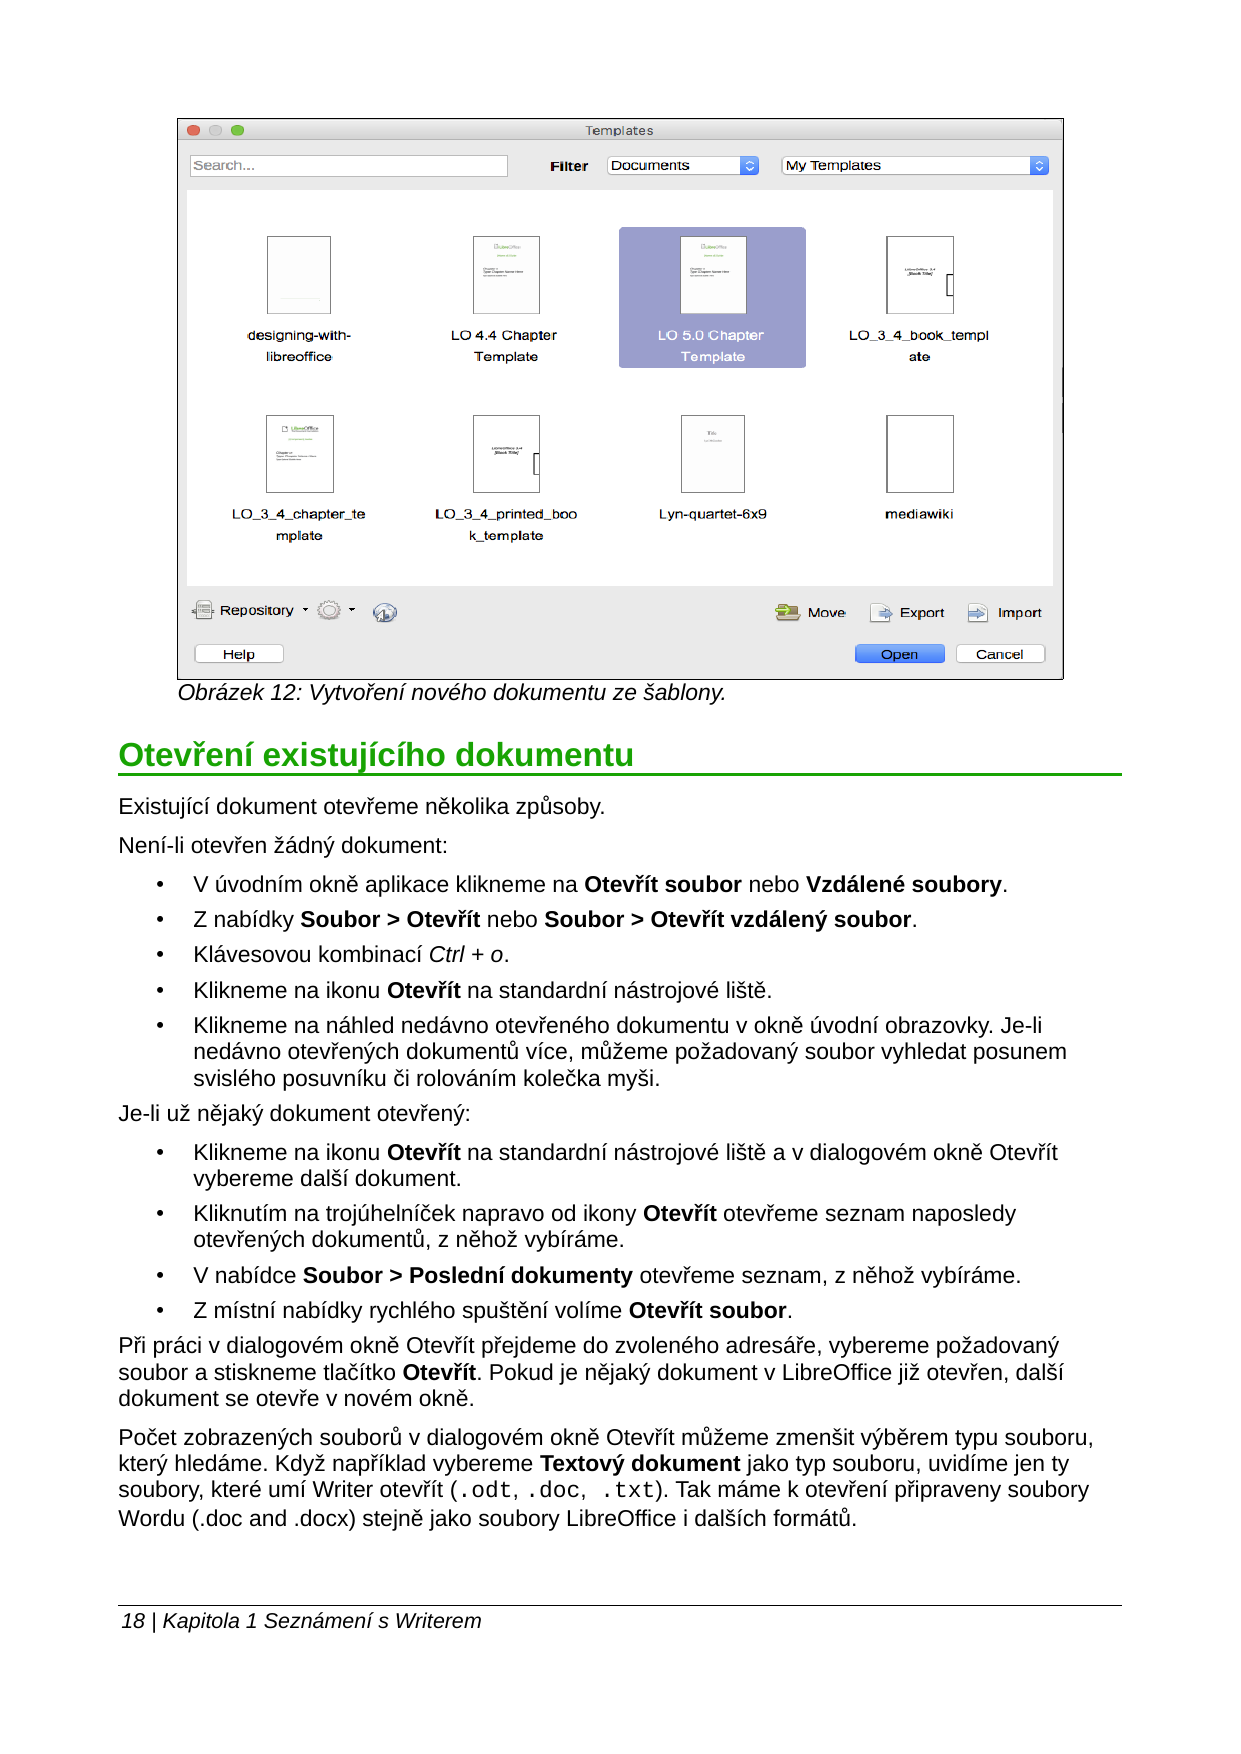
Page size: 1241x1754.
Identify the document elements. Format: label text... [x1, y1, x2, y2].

list V nabídce Soubor > Poslední dokumenty otevřeme seznam, z něhož vybíráme. [156, 1262, 1122, 1288]
list Klikneme na ikonu Otevřít na standardní nástrojové liště. [156, 977, 1122, 1003]
picture [178, 119, 1063, 679]
list Klávesovou kombinací Ctrl + o. [156, 941, 1122, 968]
list Z nabídky Soubor > Otevřít nebo Soubor > Otevřít vzdálený soubor. [156, 906, 1122, 932]
text Existující dokument otevřeme několika způsoby. [118, 793, 1122, 819]
text Je-li už nějaký dokument otevřený: [118, 1100, 1122, 1126]
subtitle Otevření existujícího dokumentu [118, 735, 1122, 773]
text Není-li otevřen žádný dokument: [118, 832, 1122, 858]
list Klikneme na náhled nedávno otevřeného dokumentu v okně úvodní obrazovky. Je-li nedávno otevřených dokumentů více, můžeme požadovaný soubor vyhledat posunem svislého posuvníku či rolováním kolečka myši. [156, 1012, 1122, 1091]
list V úvodním okně aplikace klikneme na Otevřít soubor nebo Vzdálené soubory. [156, 871, 1122, 897]
text Obrázek 12: Vytvoření nového dokumentu ze šablony. [177, 680, 1063, 706]
list Klikneme na ikonu Otevřít na standardní nástrojové liště a v dialogovém okně Otevřít vybereme další dokument. [156, 1138, 1122, 1191]
list Kliknutím na trojúhelníček napravo od ikony Otevřít otevřeme seznam naposledy otevřených dokumentů, z něhož vybíráme. [156, 1200, 1122, 1253]
text Počet zobrazených souborů v dialogovém okně Otevřít můžeme zmenšit výběrem typu souboru, který hledáme. Když například vybereme Textový dokument jako typ souboru, uvidíme jen ty soubory, které umí Writer otevřít (.odt, .doc, .txt). Tak máme k otevření připraveny soubory Wordu (.doc and .docx) stejně jako soubory LibreOffice i dalších formátů. [118, 1424, 1122, 1531]
text Při práci v dialogovém okně Otevřít přejdeme do zvoleného adresáře, vybereme požadovaný soubor a stiskneme tlačítko Otevřít. Pokud je nějaký dokument v LibreOffice již otevřen, další dokument se otevře v novém okně. [118, 1332, 1122, 1411]
list Z místní nabídky rychlého spuštění volíme Otevřít soubor. [156, 1297, 1122, 1323]
